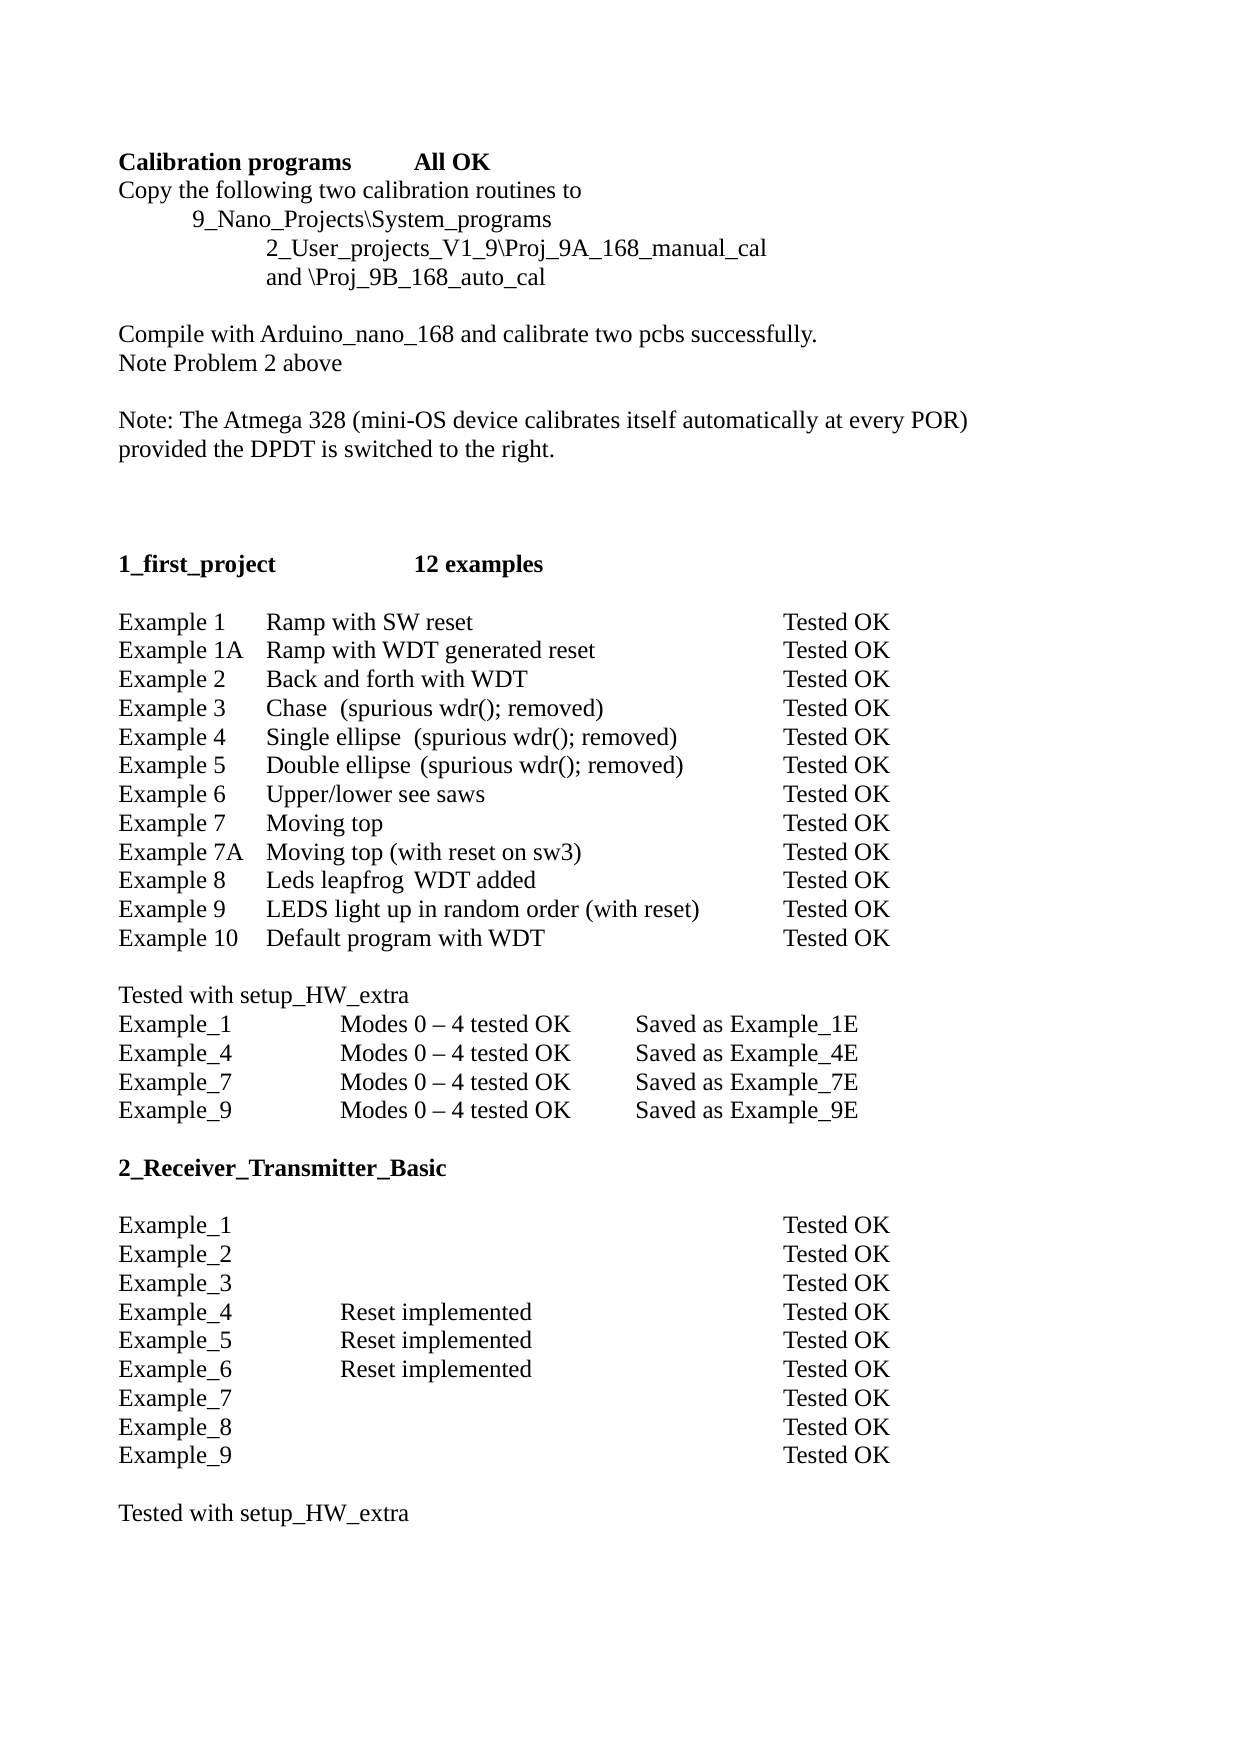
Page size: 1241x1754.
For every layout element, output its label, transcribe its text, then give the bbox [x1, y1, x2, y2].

text Example_3 Tested OK [118, 1268, 1122, 1297]
text Example 1 Ramp with SW reset Tested OK [118, 607, 1122, 636]
text Example_7 Tested OK [118, 1383, 1122, 1412]
text Compile with Arduino_nano_168 and calibrate two pcbs successfully. [118, 319, 1122, 348]
text provided the DPDT is switched to the right. [118, 434, 1122, 463]
text Example_7 Modes 0 – 4 tested OK Saved as Example_7E [118, 1067, 1122, 1096]
text 9_Nano_Projects\System_programs [118, 204, 1122, 233]
text Example 5 Double ellipse (spurious wdr(); removed) Tested OK [118, 751, 1122, 779]
text Note: The Atmega 328 (mini-OS device calibrates itself automatically at every POR) [118, 406, 1122, 434]
text Calibration programs All OK [118, 147, 1122, 176]
text Example_9 Tested OK [118, 1441, 1122, 1469]
text Example 7 Moving top Tested OK [118, 808, 1122, 837]
text Example_4 Reset implemented Tested OK [118, 1297, 1122, 1326]
text Example_9 Modes 0 – 4 tested OK Saved as Example_9E [118, 1096, 1122, 1124]
text Example_5 Reset implemented Tested OK [118, 1326, 1122, 1354]
text 2_Receiver_Transmitter_Basic [118, 1153, 1122, 1182]
text Note Problem 2 above [118, 348, 1122, 377]
text 1_first_project 12 examples [118, 549, 1122, 578]
text Example_1 Tested OK [118, 1211, 1122, 1239]
text Example 8 Leds leapfrog WDT added Tested OK [118, 866, 1122, 894]
text Copy the following two calibration routines to [118, 176, 1122, 204]
text Example 4 Single ellipse (spurious wdr(); removed) Tested OK [118, 722, 1122, 751]
text Example 10 Default program with WDT Tested OK [118, 923, 1122, 952]
text Example_2 Tested OK [118, 1239, 1122, 1268]
text Example 2 Back and forth with WDT Tested OK [118, 664, 1122, 693]
text Example 9 LEDS light up in random order (with reset) Tested OK [118, 894, 1122, 923]
text Example_6 Reset implemented Tested OK [118, 1354, 1122, 1383]
text and \Proj_9B_168_auto_cal [118, 262, 1122, 291]
text Example 6 Upper/lower see saws Tested OK [118, 779, 1122, 808]
text Example 3 Chase (spurious wdr(); removed) Tested OK [118, 693, 1122, 722]
text 2_User_projects_V1_9\Proj_9A_168_manual_cal [118, 233, 1122, 262]
text Tested with setup_HW_extra [118, 1498, 1122, 1527]
text Example_1 Modes 0 – 4 tested OK Saved as Example_1E [118, 1009, 1122, 1038]
text Tested with setup_HW_extra [118, 981, 1122, 1009]
text Example_8 Tested OK [118, 1412, 1122, 1441]
text Example 1A Ramp with WDT generated reset Tested OK [118, 636, 1122, 664]
text Example 7A Moving top (with reset on sw3) Tested OK [118, 837, 1122, 866]
text Example_4 Modes 0 – 4 tested OK Saved as Example_4E [118, 1038, 1122, 1067]
